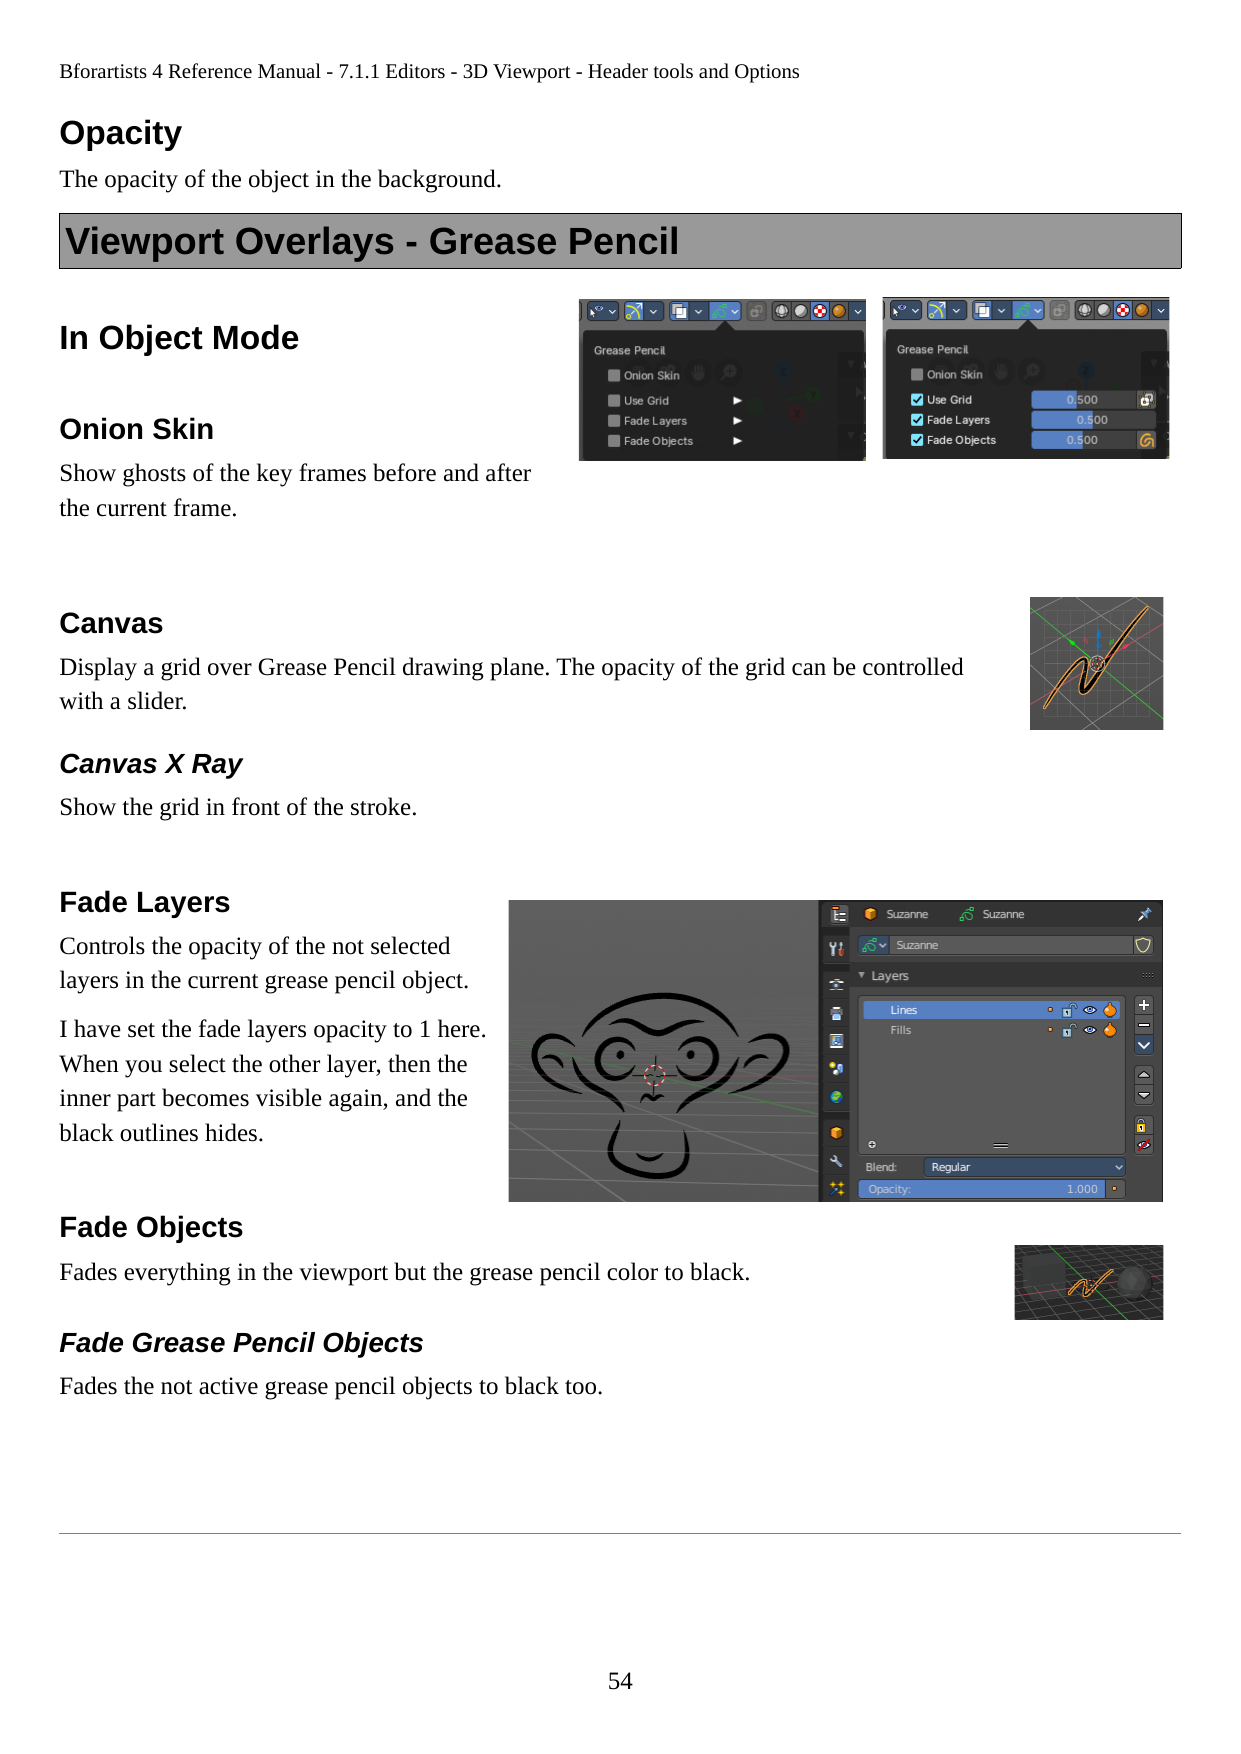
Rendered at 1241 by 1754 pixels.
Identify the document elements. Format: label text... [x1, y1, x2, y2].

text Show the grid in front of the stroke. [59, 792, 1181, 821]
text Controls the opacity of the not selected layers in the current grease pencil object. [59, 931, 508, 994]
text Fades the not active grease pencil objects to black too. [59, 1371, 1181, 1400]
subtitle Fade Grease Pencil Objects [59, 1327, 1181, 1358]
picture [1014, 1245, 1164, 1320]
picture [1030, 597, 1164, 730]
subtitle Onion Skin [59, 412, 578, 446]
picture [882, 297, 1170, 459]
subtitle [1164, 606, 1181, 639]
subtitle Opacity [59, 113, 1181, 151]
subtitle Fade Layers [59, 885, 1181, 918]
subtitle Canvas X Ray [59, 748, 1181, 780]
picture [578, 299, 866, 461]
subtitle [1170, 318, 1181, 356]
subtitle Canvas [59, 606, 1030, 639]
text Fades everything in the viewport but the grease pencil color to black. [59, 1257, 1014, 1285]
text Display a grid over Grease Pencil drawing plane. The opacity of the grid can be controlled with a slider. [59, 652, 1030, 715]
subtitle In Object Mode [59, 318, 578, 356]
subtitle Fade Objects [59, 1210, 1181, 1244]
picture [508, 900, 1164, 1202]
subtitle [866, 318, 882, 356]
subtitle [1170, 412, 1181, 446]
text The opacity of the object in the background. [59, 164, 1181, 192]
text I have set the fade layers opacity to 1 here. When you select the other layer, then the inner part becomes visible again, and the black outlines hides. [59, 1014, 508, 1147]
text Show ghosts of the key frames before and after the current frame. [59, 458, 1181, 522]
table_header Viewport Overlays - Grease Pencil [60, 214, 1181, 268]
subtitle [866, 412, 882, 446]
